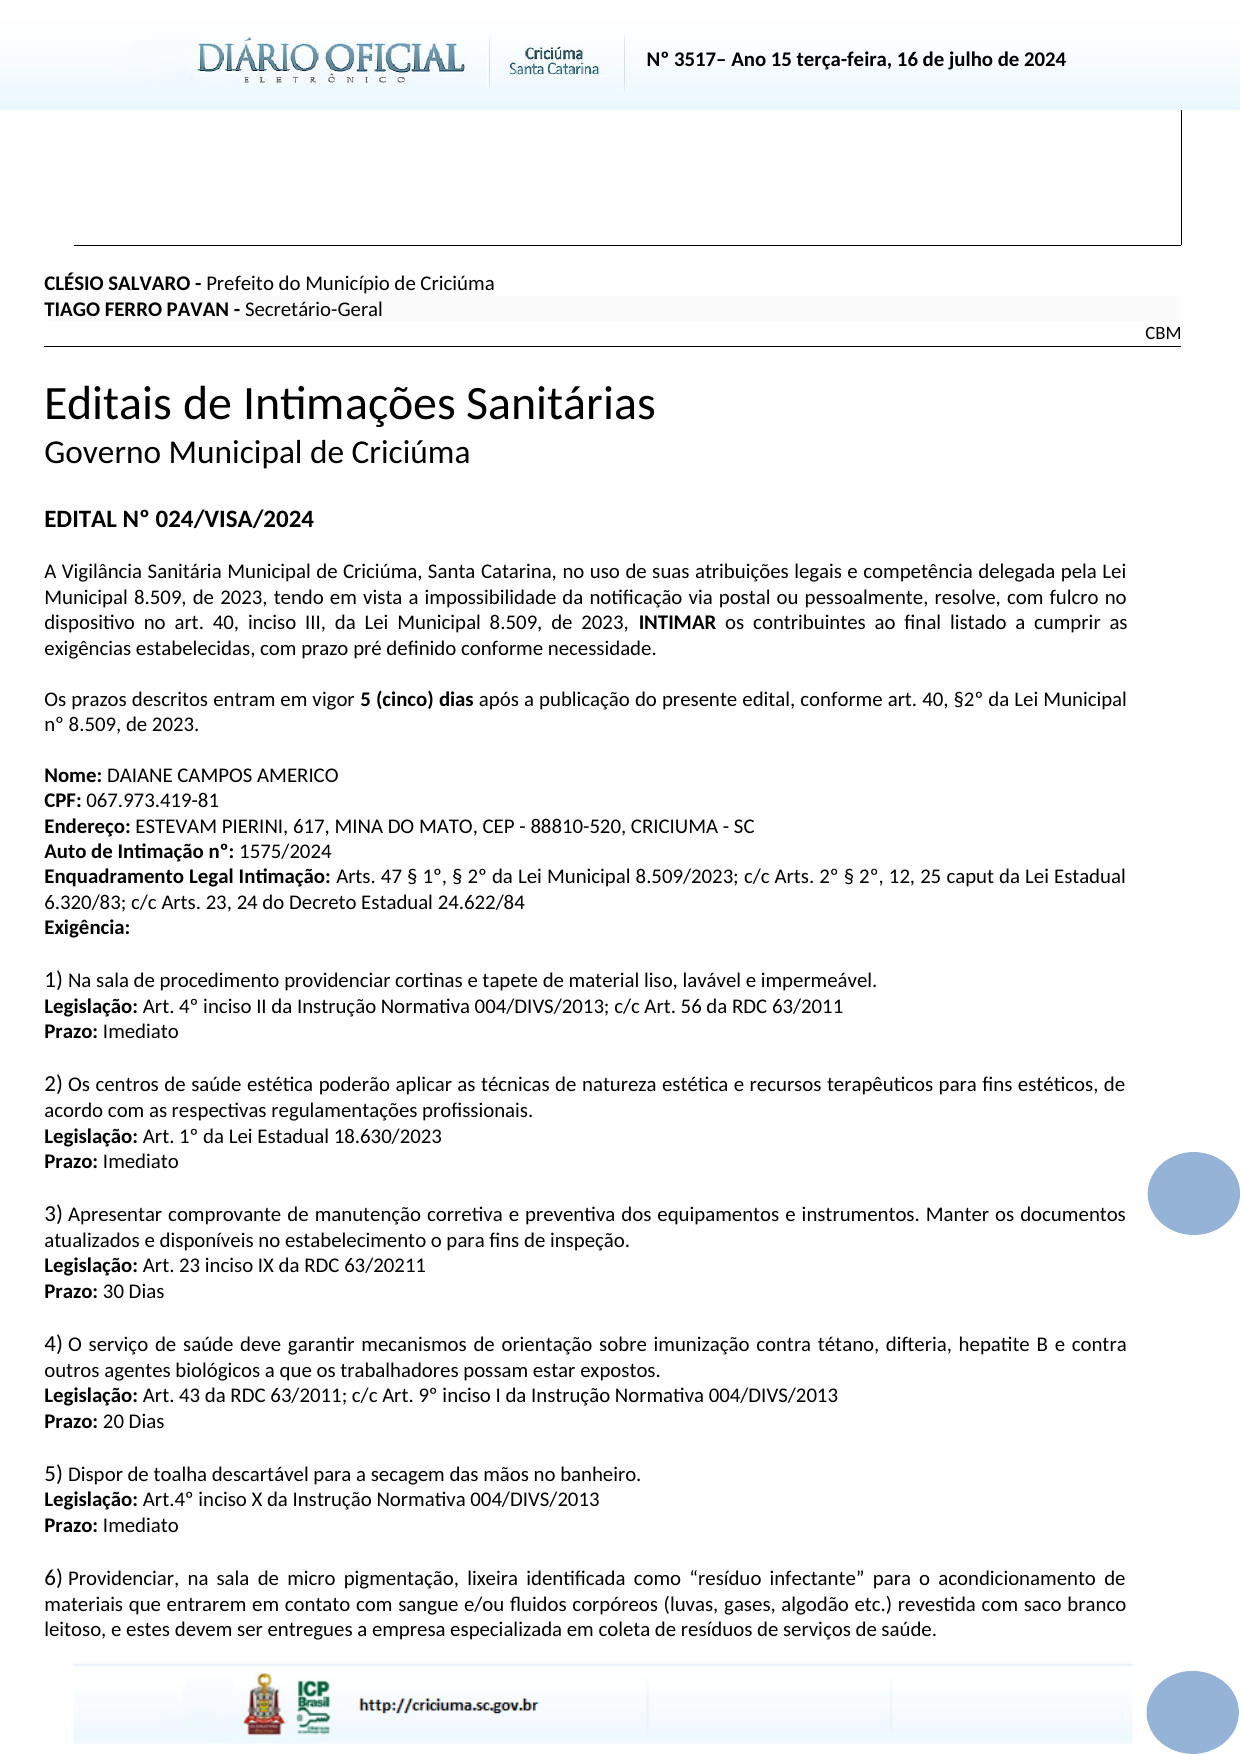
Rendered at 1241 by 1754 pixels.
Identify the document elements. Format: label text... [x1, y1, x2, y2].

list Dispor de toalha descartável para a secagem das mãos no banheiro. [44, 1459, 1128, 1487]
text Endereço: ESTEVAM PIERINI, 617, MINA DO MATO, CEP - 88810-520, CRICIUMA - SC [44, 813, 1120, 838]
text Enquadramento Legal Intimação: Arts. 47 § 1º, § 2º da Lei Municipal 8.509/2023; c/c Arts. 2º § 2º, 12, 25 caput da Lei Estadual 6.320/83; c/c Arts. 23, 24 do Decreto Estadual 24.622/84 [44, 864, 1128, 914]
list Apresentar comprovante de manutenção corretiva e preventiva dos equipamentos e instrumentos. Manter os documentos atualizados e disponíveis no estabelecimento o para fins de inspeção. [44, 1199, 1128, 1253]
text Prazo: 30 Dias [44, 1278, 1128, 1303]
text Editais de Intimações Sanitárias [44, 373, 1181, 431]
text TIAGO FERRO PAVAN - Secretário-Geral [44, 296, 1181, 321]
text Prazo: Imediato [44, 1019, 1128, 1044]
text Legislação: Art. 4º inciso II da Instrução Normativa 004/DIVS/2013; c/c Art. 56 da RDC 63/2011 [44, 993, 1128, 1019]
text EDITAL Nº 024/VISA/2024 [44, 503, 1128, 533]
text CPF: 067.973.419-81 [44, 787, 1120, 813]
list O serviço de saúde deve garantir mecanismos de orientação sobre imunização contra tétano, difteria, hepatite B e contra outros agentes biológicos a que os trabalhadores possam estar expostos. [44, 1329, 1128, 1382]
text Legislação: Art.4º inciso X da Instrução Normativa 004/DIVS/2013 [44, 1487, 1128, 1512]
text Prazo: 20 Dias [44, 1408, 1128, 1433]
text Nome: DAIANE CAMPOS AMERICO [44, 762, 1120, 787]
text Prazo: Imediato [44, 1148, 1128, 1174]
list Na sala de procedimento providenciar cortinas e tapete de material liso, lavável e impermeável. [44, 965, 1128, 993]
text CLÉSIO SALVARO - Prefeito do Município de Criciúma [44, 271, 1181, 296]
text Exigência: [44, 914, 1128, 940]
list Providenciar, na sala de micro pigmentação, lixeira identificada como “resíduo infectante” para o acondicionamento de materiais que entrarem em contato com sangue e/ou fluidos corpóreos (luvas, gases, algodão etc.) revestida com saco branco leitoso, e estes devem ser entregues a empresa especializada em coleta de resíduos de serviços de saúde. [44, 1563, 1128, 1642]
text Auto de Intimação nº: 1575/2024 [44, 838, 1128, 864]
text Os prazos descritos entram em vigor 5 (cinco) dias após a publicação do presente edital, conforme art. 40, §2º da Lei Municipal nº 8.509, de 2023. [44, 686, 1128, 737]
text A Vigilância Sanitária Municipal de Criciúma, Santa Catarina, no uso de suas atribuições legais e competência delegada pela Lei Municipal 8.509, de 2023, tendo em vista a impossibilidade da notificação via postal ou pessoalmente, resolve, com fulcro no dispositivo no art. 40, inciso III, da Lei Municipal 8.509, de 2023, INTIMAR os contribuintes ao final listado a cumprir as exigências estabelecidas, com prazo pré definido conforme necessidade. [44, 559, 1128, 660]
list Os centros de saúde estética poderão aplicar as técnicas de natureza estética e recursos terapêuticos para fins estéticos, de acordo com as respectivas regulamentações profissionais. [44, 1069, 1128, 1123]
text Governo Municipal de Criciúma [44, 431, 1181, 472]
text CBM [44, 321, 1181, 346]
text Legislação: Art. 1º da Lei Estadual 18.630/2023 [44, 1123, 1128, 1148]
text Legislação: Art. 43 da RDC 63/2011; c/c Art. 9º inciso I da Instrução Normativa 004/DIVS/2013 [44, 1382, 1128, 1408]
text Legislação: Art. 23 inciso IX da RDC 63/20211 [44, 1253, 1128, 1278]
text Prazo: Imediato [44, 1512, 1128, 1537]
